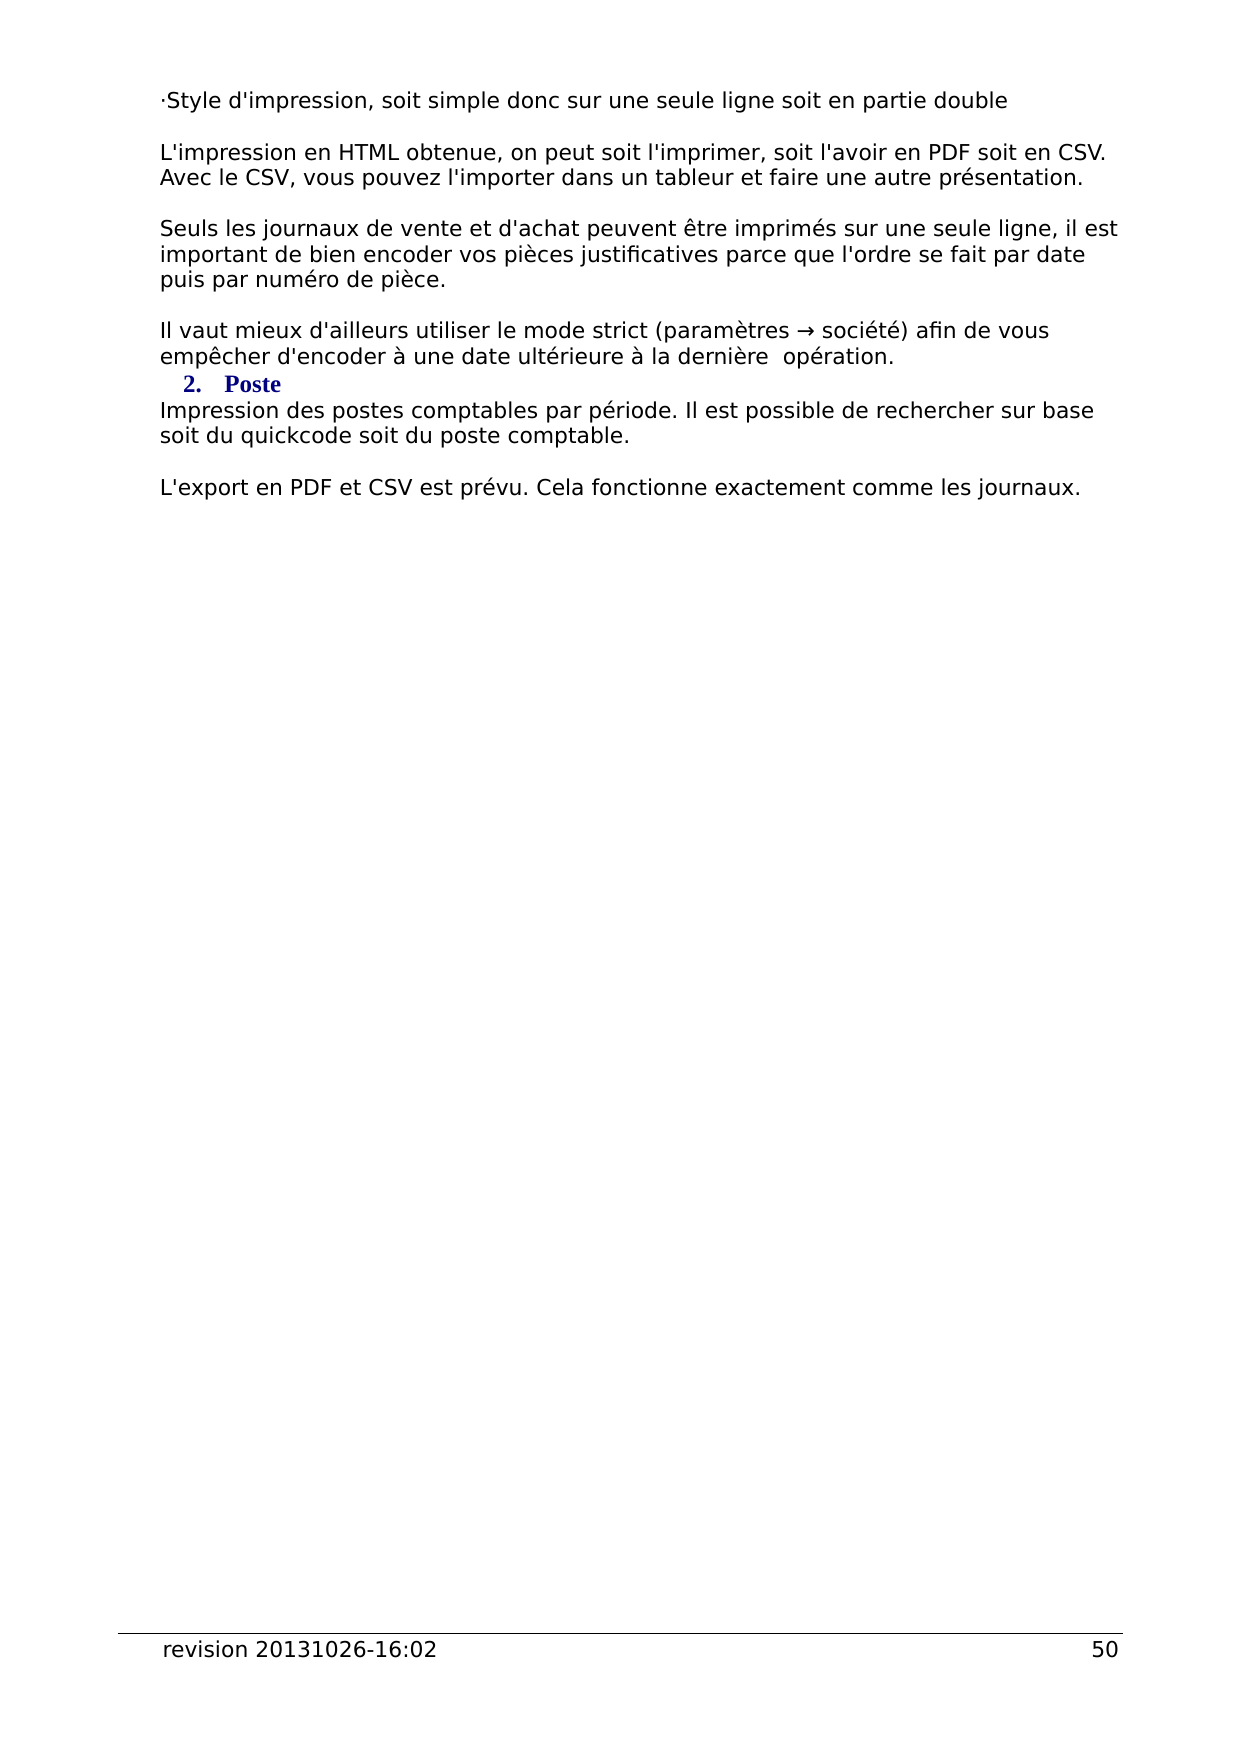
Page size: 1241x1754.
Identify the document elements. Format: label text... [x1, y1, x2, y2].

text ·Style d'impression, soit simple donc sur une seule ligne soit en partie double [159, 88, 1123, 114]
text L'impression en HTML obtenue, on peut soit l'imprimer, soit l'avoir en PDF soit en CSV. Avec le CSV, vous pouvez l'importer dans un tableur et faire une autre présentation. [159, 139, 1123, 191]
text Seuls les journaux de vente et d'achat peuvent être imprimés sur une seule ligne, il est important de bien encoder vos pièces justificatives parce que l'ordre se fait par date puis par numéro de pièce. [159, 216, 1123, 293]
text Il vaut mieux d'ailleurs utiliser le mode strict (paramètres → société) afin de vous empêcher d'encoder à une date ultérieure à la dernière opération. [159, 318, 1123, 369]
text L'export en PDF et CSV est prévu. Cela fonctionne exactement comme les journaux. [159, 474, 1123, 500]
text Impression des postes comptables par période. Il est possible de rechercher sur base soit du quickcode soit du poste comptable. [159, 398, 1123, 449]
subtitle Poste [177, 369, 1123, 398]
